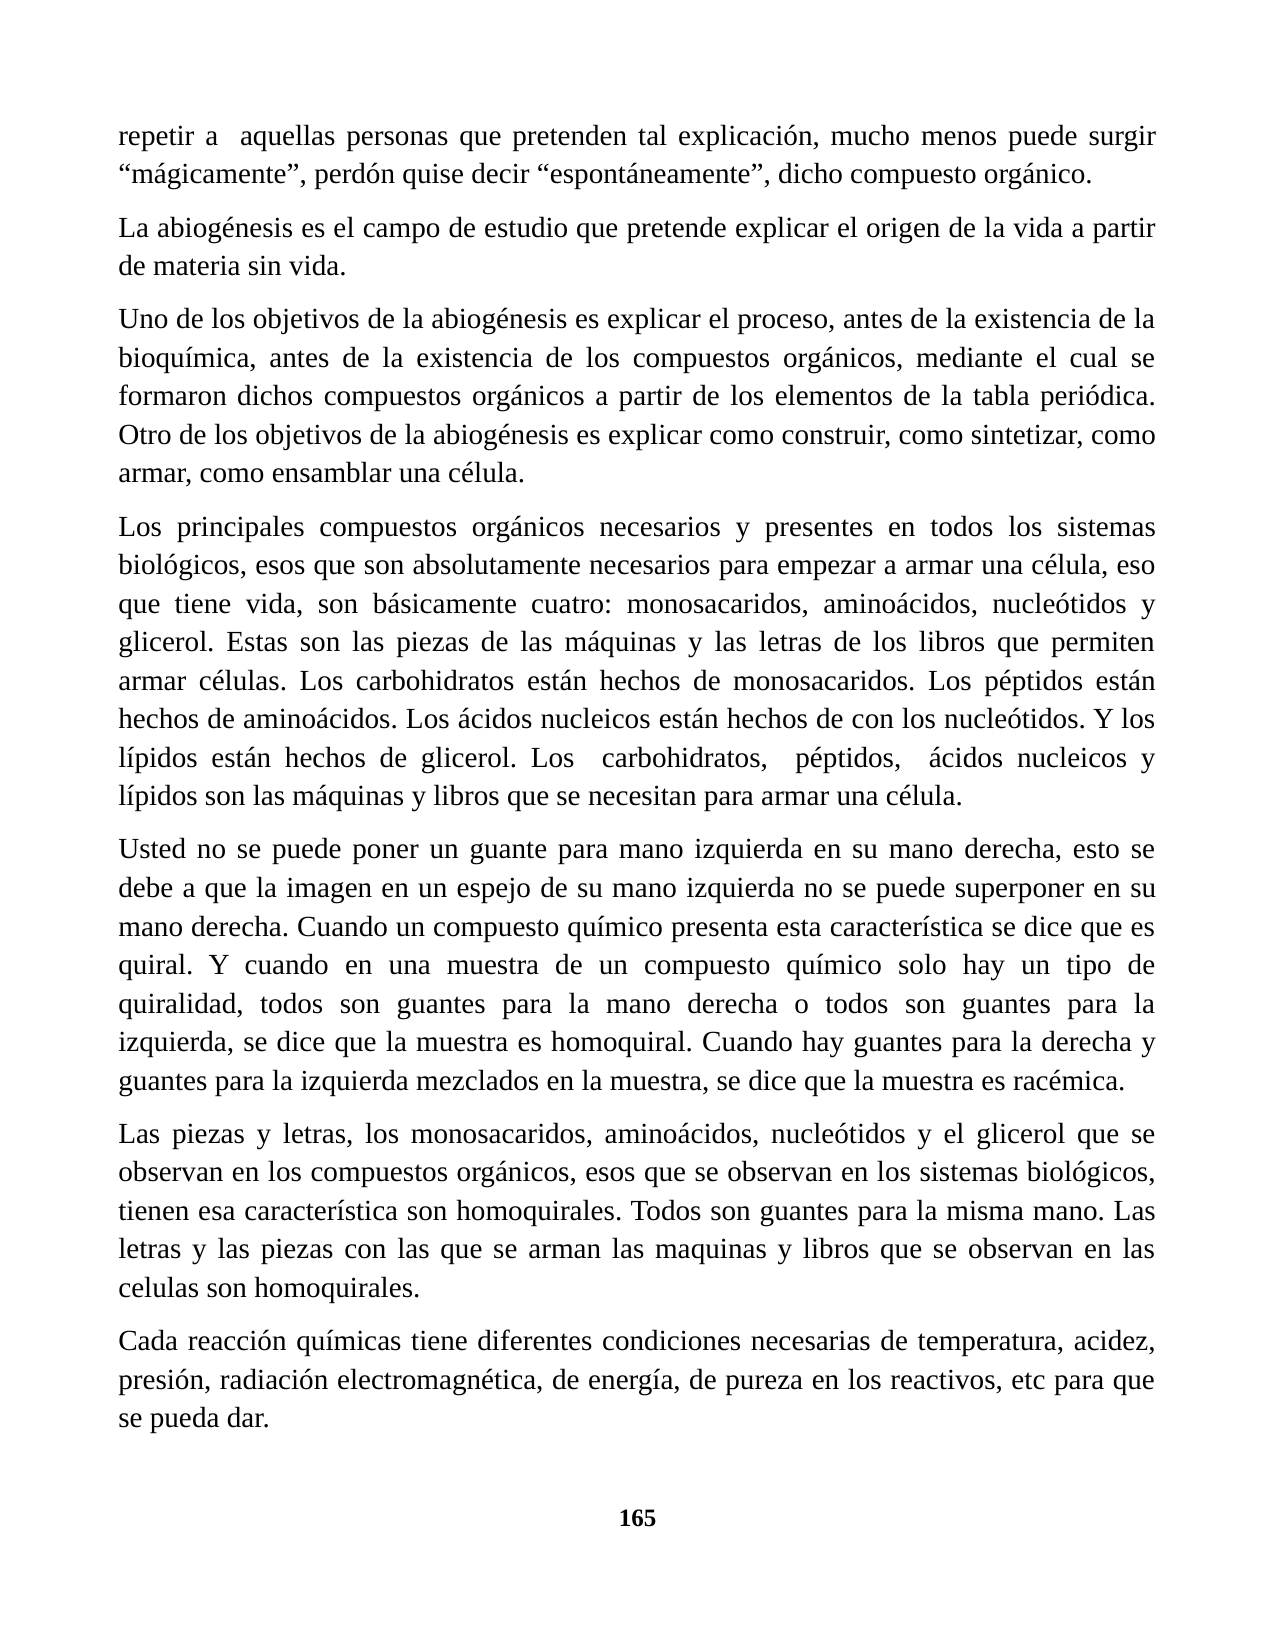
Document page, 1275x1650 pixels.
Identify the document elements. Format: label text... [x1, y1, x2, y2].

text Uno de los objetivos de la abiogénesis es explicar el proceso, antes de la existencia de la bioquímica, antes de la existencia de los compuestos orgánicos, mediante el cual se formaron dichos compuestos orgánicos a partir de los elementos de la tabla periódica. Otro de los objetivos de la abiogénesis es explicar como construir, como sintetizar, como armar, como ensamblar una célula. [118, 301, 1157, 489]
text Cada reacción químicas tiene diferentes condiciones necesarias de temperatura, acidez, presión, radiación electromagnética, de energía, de pureza en los reactivos, etc para que se pueda dar. [118, 1323, 1157, 1434]
text Las piezas y letras, los monosacaridos, aminoácidos, nucleótidos y el glicerol que se observan en los compuestos orgánicos, esos que se observan en los sistemas biológicos, tienen esa característica son homoquirales. Todos son guantes para la misma mano. Las letras y las piezas con las que se arman las maquinas y libros que se observan en las celulas son homoquirales. [118, 1116, 1157, 1304]
text Los principales compuestos orgánicos necesarios y presentes en todos los sistemas biológicos, esos que son absolutamente necesarios para empezar a armar una célula, eso que tiene vida, son básicamente cuatro: monosacaridos, aminoácidos, nucleótidos y glicerol. Estas son las piezas de las máquinas y las letras de los libros que permiten armar células. Los carbohidratos están hechos de monosacaridos. Los péptidos están hechos de aminoácidos. Los ácidos nucleicos están hechos de con los nucleótidos. Y los lípidos están hechos de glicerol. Los carbohidratos, péptidos, ácidos nucleicos y lípidos son las máquinas y libros que se necesitan para armar una célula. [118, 509, 1157, 812]
text repetir a aquellas personas que pretenden tal explicación, mucho menos puede surgir “mágicamente”, perdón quise decir “espontáneamente”, dicho compuesto orgánico. [118, 118, 1157, 190]
text Usted no se puede poner un guante para mano izquierda en su mano derecha, esto se debe a que la imagen en un espejo de su mano izquierda no se puede superponer en su mano derecha. Cuando un compuesto químico presenta esta característica se dice que es quiral. Y cuando en una muestra de un compuesto químico solo hay un tipo de quiralidad, todos son guantes para la mano derecha o todos son guantes para la izquierda, se dice que la muestra es homoquiral. Cuando hay guantes para la derecha y guantes para la izquierda mezclados en la muestra, se dice que la muestra es racémica. [118, 832, 1157, 1096]
text La abiogénesis es el campo de estudio que pretende explicar el origen de la vida a partir de materia sin vida. [118, 210, 1157, 282]
